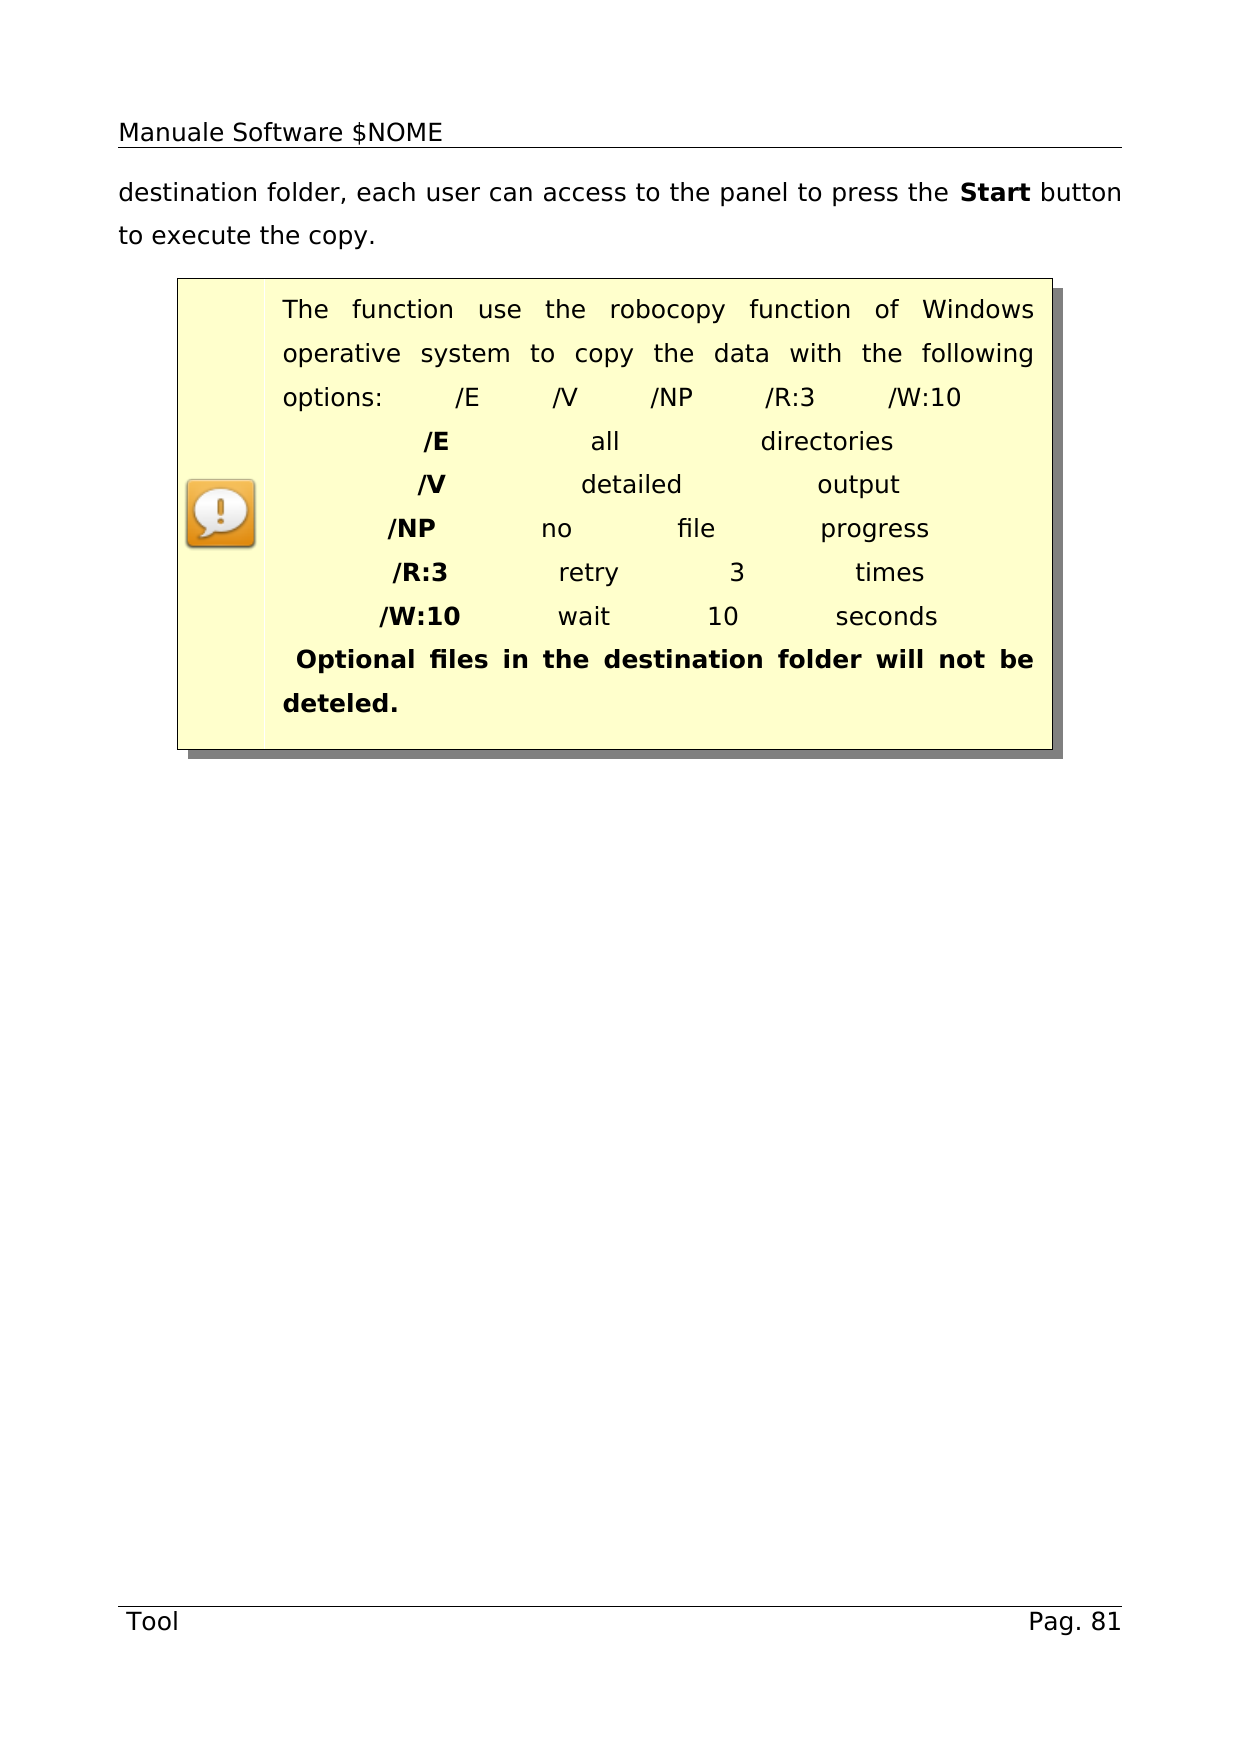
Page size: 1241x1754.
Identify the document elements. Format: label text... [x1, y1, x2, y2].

table_header [178, 279, 264, 749]
picture [183, 475, 259, 551]
text destination folder, each user can access to the panel to press the Start button to execute the copy. [118, 178, 1122, 251]
table_header The function use the robocopy function of Windows operative system to copy the data with the following options: /E /V /NP /R:3 /W:10 /E all directories /V detailed output /NP no file progress /R:3 retry 3 times /W:10 wait 10 seconds Optional files in the destination folder will not be deteled. [265, 279, 1052, 749]
